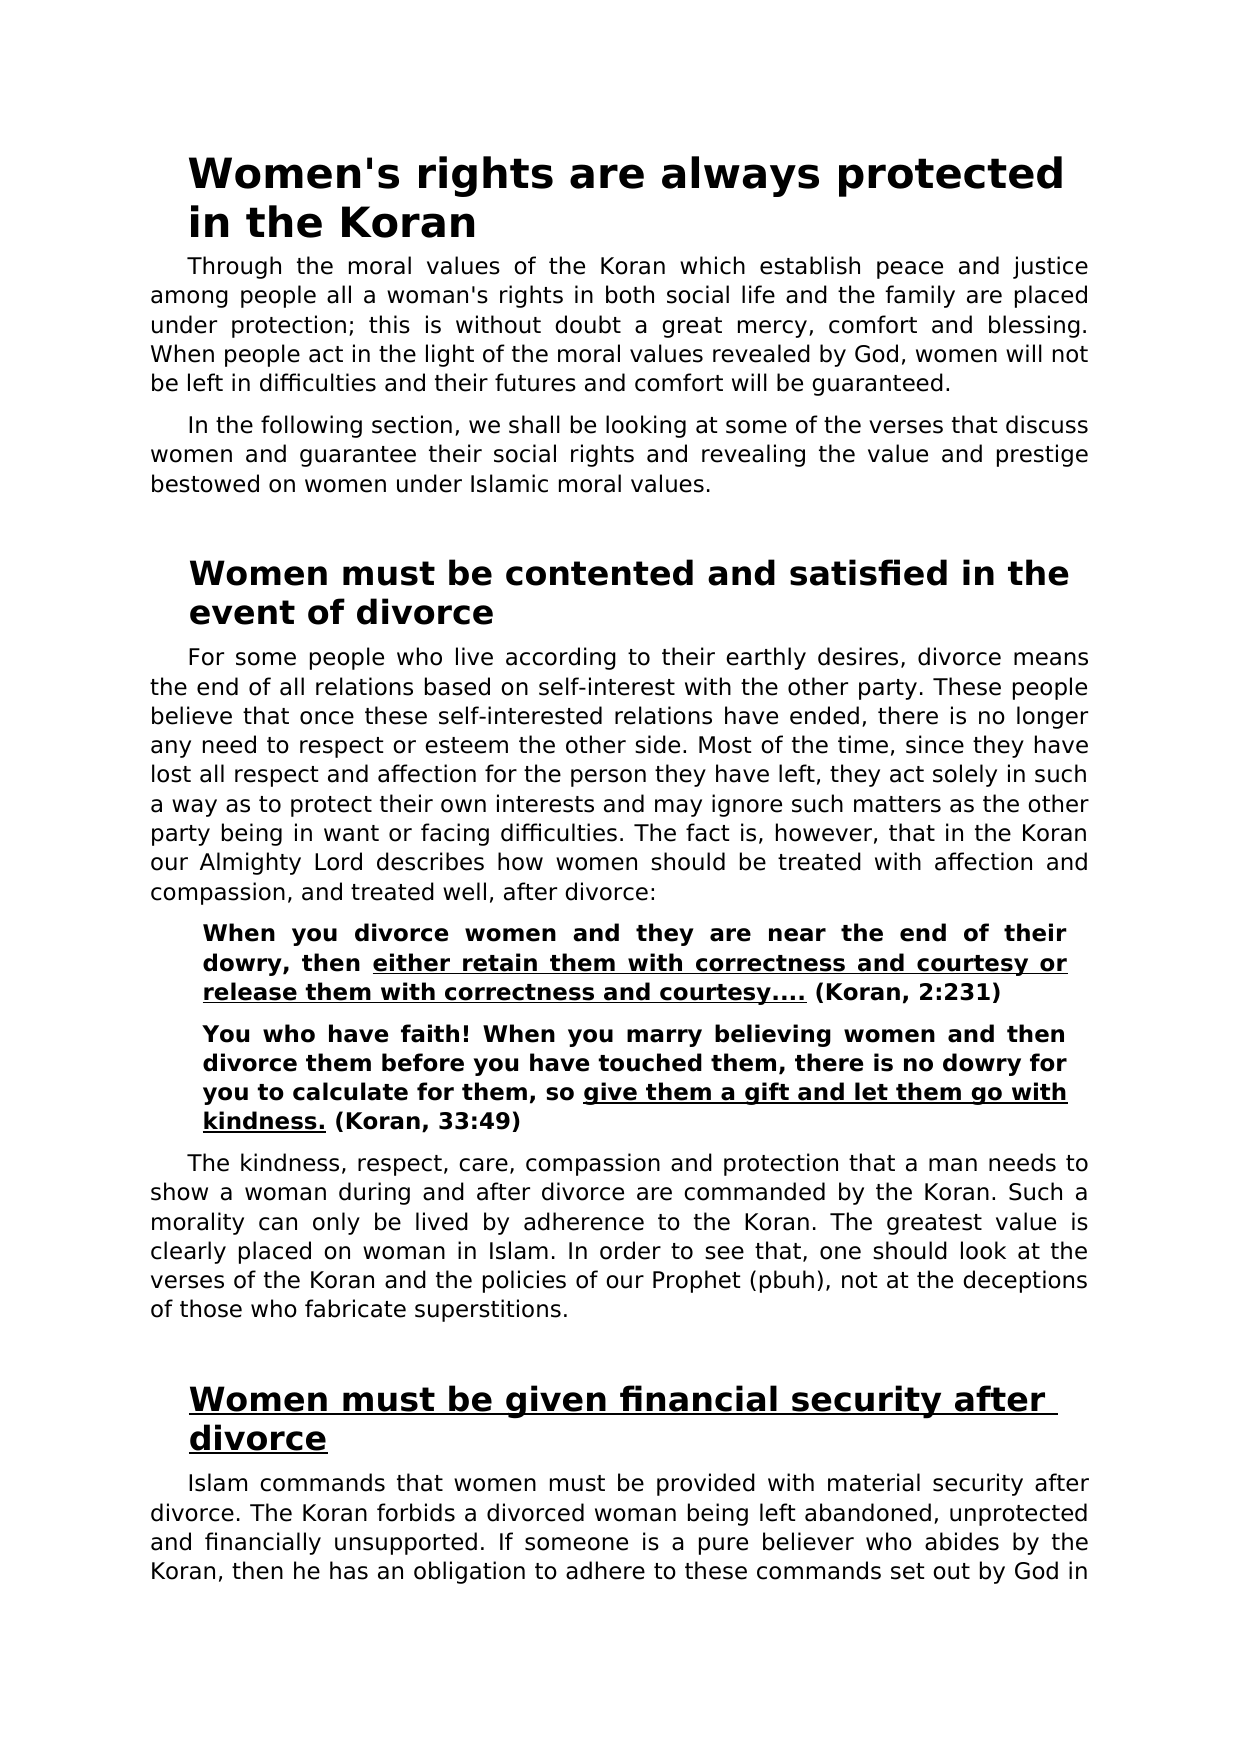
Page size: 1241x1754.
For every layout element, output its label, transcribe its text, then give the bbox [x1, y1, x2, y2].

text Islam commands that women must be provided with material security after divorce. The Koran forbids a divorced woman being left abandoned, unprotected and financially unsupported. If someone is a pure believer who abides by the Koran, then he has an obligation to adhere to these commands set out by God in [150, 1470, 1090, 1585]
text For some people who live according to their earthly desires, divorce means the end of all relations based on self-interest with the other party. These people believe that once these self-interested relations have ended, there is no longer any need to respect or esteem the other side. Most of the time, since they have lost all respect and affection for the person they have left, they act solely in such a way as to protect their own interests and may ignore such matters as the other party being in want or facing difficulties. The fact is, however, that in the Koran our Almighty Lord describes how women should be treated with affection and compassion, and treated well, after divorce: [150, 644, 1090, 905]
subtitle Women's rights are always protected in the Koran [187, 150, 1090, 247]
text In the following section, we shall be looking at some of the verses that discuss women and guarantee their social rights and revealing the value and prestige bestowed on women under Islamic moral values. [150, 412, 1090, 497]
text Women must be given financial security after divorce [188, 1380, 1090, 1458]
text The kindness, respect, care, compassion and protection that a man needs to show a woman during and after divorce are commanded by the Koran. Such a morality can only be lived by adherence to the Koran. The greatest value is clearly placed on woman in Islam. In order to see that, one should look at the verses of the Koran and the policies of our Prophet (pbuh), not at the deceptions of those who fabricate superstitions. [150, 1150, 1090, 1323]
text Through the moral values of the Koran which establish peace and justice among people all a woman's rights in both social life and the family are placed under protection; this is without doubt a great mercy, comfort and blessing. When people act in the light of the moral values revealed by God, women will not be left in difficulties and their futures and comfort will be guaranteed. [150, 253, 1090, 397]
text When you divorce women and they are near the end of their dowry, then either retain them with correctness and courtesy or release them with correctness and courtesy.... (Koran, 2:231) [202, 920, 1068, 1006]
subtitle Women must be contented and satisfied in the event of divorce [188, 554, 1090, 632]
text You who have faith! When you marry believing women and then divorce them before you have touched them, there is no dowry for you to calculate for them, so give them a gift and let them go with kindness. (Koran, 33:49) [202, 1021, 1068, 1135]
